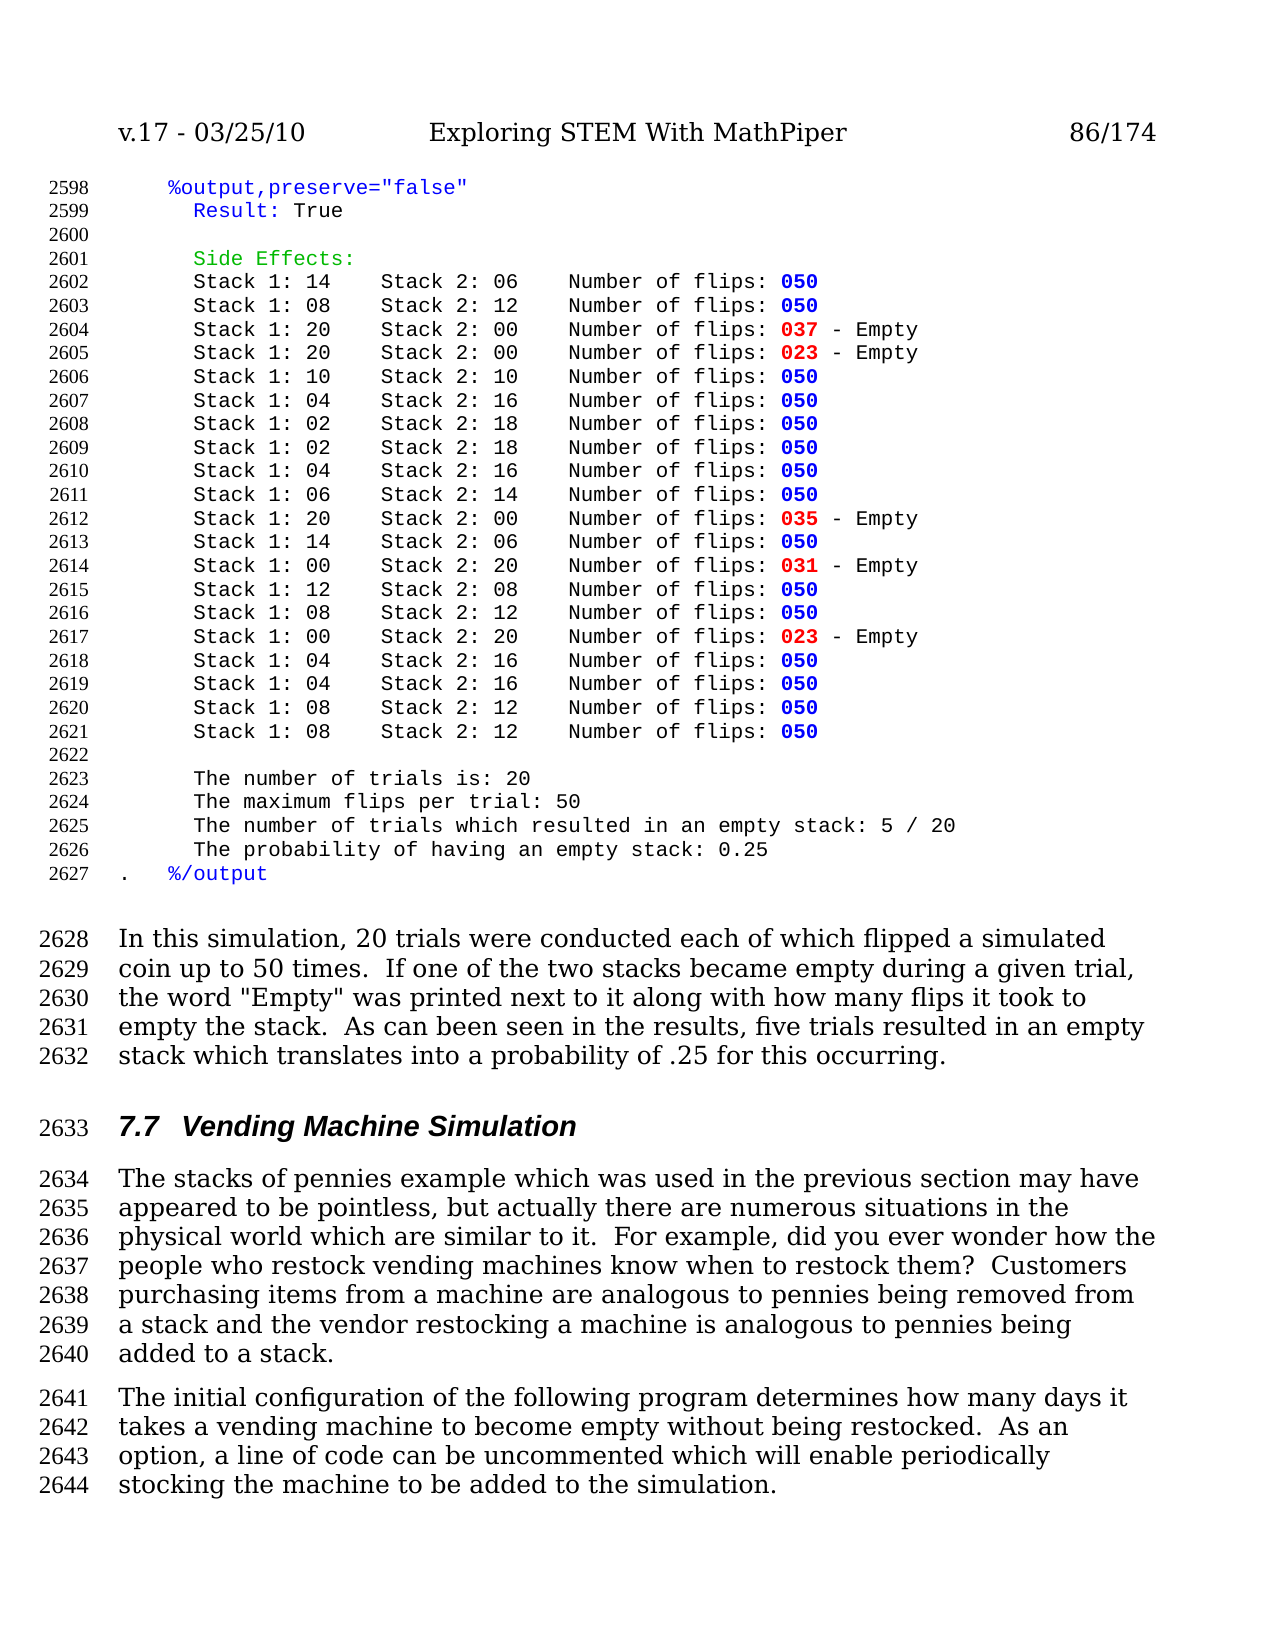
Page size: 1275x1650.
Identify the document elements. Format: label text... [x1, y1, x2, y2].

text The stacks of pennies example which was used in the previous section may have appeared to be pointless, but actually there are numerous situations in the physical world which are similar to it. For example, did you ever wonder how the people who restock vending machines know when to restock them? Customers purchasing items from a machine are analogous to pennies being removed from a stack and the vendor restocking a machine is analogous to pennies being added to a stack. [118, 1164, 1157, 1368]
text The maximum flips per trial: 50 [118, 792, 1157, 815]
text The number of trials is: 20 [118, 768, 1157, 792]
text The initial configuration of the following program determines how many days it takes a vending machine to become empty without being restocked. As an option, a line of code can be uncommented which will enable periodically stocking the machine to be added to the simulation. [118, 1383, 1157, 1500]
text Stack 1: 14 Stack 2: 06 Number of flips: 050 [118, 531, 1157, 555]
text Stack 1: 20 Stack 2: 00 Number of flips: 037 - Empty [118, 319, 1157, 342]
subtitle Vending Machine Simulation [118, 1109, 1157, 1143]
text Stack 1: 08 Stack 2: 12 Number of flips: 050 [118, 295, 1157, 319]
text Stack 1: 04 Stack 2: 16 Number of flips: 050 [118, 461, 1157, 484]
text Stack 1: 06 Stack 2: 14 Number of flips: 050 [118, 484, 1157, 508]
text Stack 1: 00 Stack 2: 20 Number of flips: 023 - Empty [118, 626, 1157, 650]
text Side Effects: [118, 248, 1157, 271]
text Stack 1: 10 Stack 2: 10 Number of flips: 050 [118, 366, 1157, 389]
text Stack 1: 00 Stack 2: 20 Number of flips: 031 - Empty [118, 555, 1157, 579]
text Stack 1: 04 Stack 2: 16 Number of flips: 050 [118, 673, 1157, 697]
text Stack 1: 20 Stack 2: 00 Number of flips: 023 - Empty [118, 342, 1157, 366]
text Stack 1: 02 Stack 2: 18 Number of flips: 050 [118, 437, 1157, 461]
text Stack 1: 08 Stack 2: 12 Number of flips: 050 [118, 602, 1157, 626]
text Stack 1: 08 Stack 2: 12 Number of flips: 050 [118, 721, 1157, 744]
text The probability of having an empty stack: 0.25 [118, 839, 1157, 862]
text Stack 1: 04 Stack 2: 16 Number of flips: 050 [118, 389, 1157, 413]
text %output,preserve="false" [118, 177, 1157, 200]
text In this simulation, 20 trials were conducted each of which flipped a simulated coin up to 50 times. If one of the two stacks became empty during a given trial, the word "Empty" was printed next to it along with how many flips it took to empty the stack. As can been seen in the results, five trials resulted in an empty stack which translates into a probability of .25 for this occurring. [118, 924, 1157, 1070]
text Result: True [118, 200, 1157, 224]
text Stack 1: 02 Stack 2: 18 Number of flips: 050 [118, 413, 1157, 437]
text Stack 1: 04 Stack 2: 16 Number of flips: 050 [118, 650, 1157, 673]
text Stack 1: 08 Stack 2: 12 Number of flips: 050 [118, 697, 1157, 721]
text The number of trials which resulted in an empty stack: 5 / 20 [118, 815, 1157, 839]
text Stack 1: 14 Stack 2: 06 Number of flips: 050 [118, 271, 1157, 295]
text . %/output [118, 862, 1157, 886]
text Stack 1: 20 Stack 2: 00 Number of flips: 035 - Empty [118, 508, 1157, 531]
text Stack 1: 12 Stack 2: 08 Number of flips: 050 [118, 579, 1157, 602]
